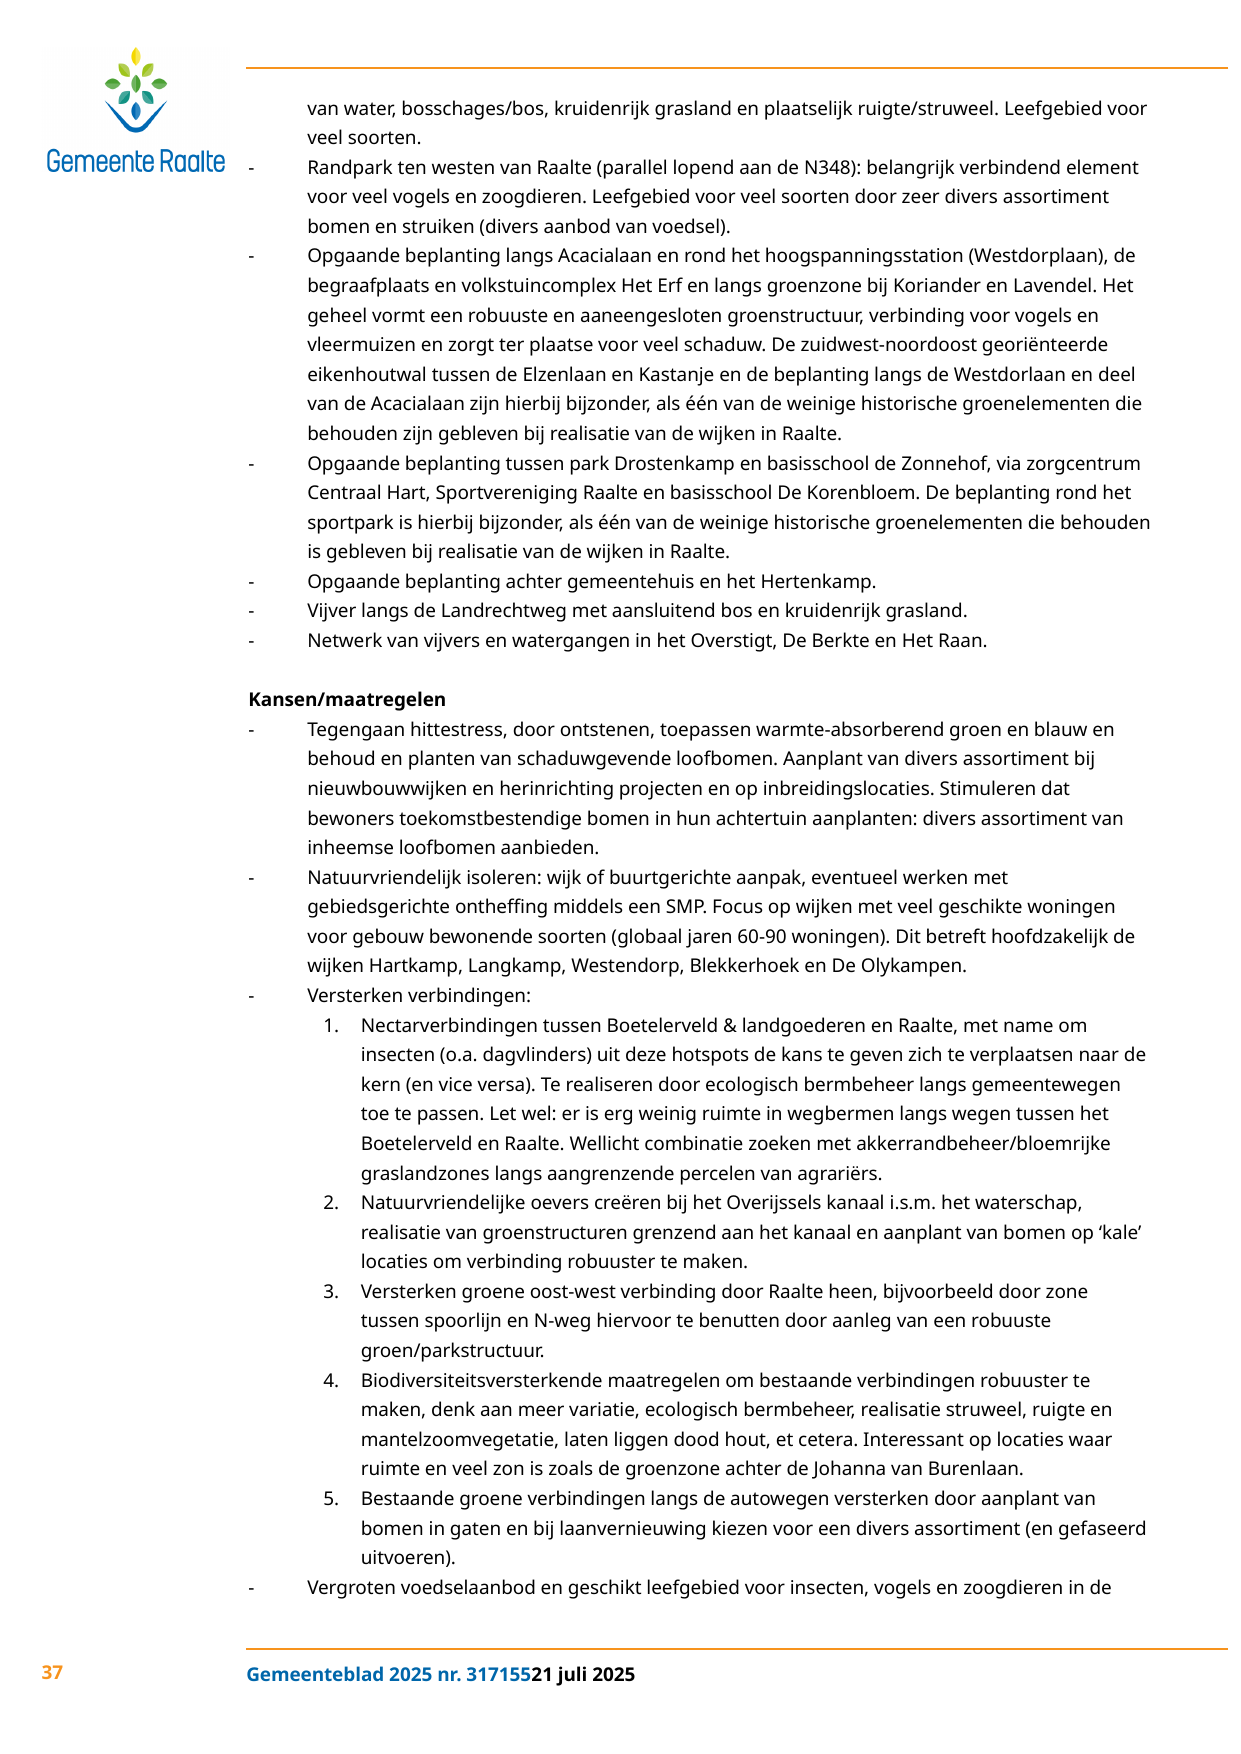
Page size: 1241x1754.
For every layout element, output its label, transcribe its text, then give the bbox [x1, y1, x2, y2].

list Vijver langs de Landrechtweg met aansluitend bos en kruidenrijk grasland. [248, 598, 1152, 623]
list van water, bosschages/bos, kruidenrijk grasland en plaatselijk ruigte/struweel. Leefgebied voor veel soorten. [248, 95, 1152, 150]
text Kansen/maatregelen [248, 686, 1152, 712]
list Biodiversiteitsversterkende maatregelen om bestaande verbindingen robuuster te maken, denk aan meer variatie, ecologisch bermbeheer, realisatie struweel, ruigte en mantelzoomvegetatie, laten liggen dood hout, et cetera. Interessant op locaties waar ruimte en veel zon is zoals de groenzone achter de Johanna van Burenlaan. [323, 1367, 1152, 1481]
list Nectarverbindingen tussen Boetelerveld & landgoederen en Raalte, met name om insecten (o.a. dagvlinders) uit deze hotspots de kans te geven zich te verplaatsen naar de kern (en vice versa). Te realiseren door ecologisch bermbeheer langs gemeentewegen toe te passen. Let wel: er is erg weinig ruimte in wegbermen langs wegen tussen het Boetelerveld en Raalte. Wellicht combinatie zoeken met akkerrandbeheer/bloemrijke graslandzones langs aangrenzende percelen van agrariërs. [323, 1012, 1152, 1186]
list Randpark ten westen van Raalte (parallel lopend aan de N348): belangrijk verbindend element voor veel vogels en zoogdieren. Leefgebied voor veel soorten door zeer divers assortiment bomen en struiken (divers aanbod van voedsel). [248, 154, 1152, 239]
list Versterken groene oost-west verbinding door Raalte heen, bijvoorbeeld door zone tussen spoorlijn en N-weg hiervoor te benutten door aanleg van een robuuste groen/parkstructuur. [323, 1278, 1152, 1363]
list Natuurvriendelijk isoleren: wijk of buurtgerichte aanpak, eventueel werken met gebiedsgerichte ontheffing middels een SMP. Focus op wijken met veel geschikte woningen voor gebouw bewonende soorten (globaal jaren 60-90 woningen). Dit betreft hoofdzakelijk de wijken Hartkamp, Langkamp, Westendorp, Blekkerhoek en De Olykampen. [248, 864, 1152, 978]
list Netwerk van vijvers en watergangen in het Overstigt, De Berkte en Het Raan. [248, 627, 1152, 653]
list Opgaande beplanting tussen park Drostenkamp en basisschool de Zonnehof, via zorgcentrum Centraal Hart, Sportvereniging Raalte en basisschool De Korenbloem. De beplanting rond het sportpark is hierbij bijzonder, als één van de weinige historische groenelementen die behouden is gebleven bij realisatie van de wijken in Raalte. [248, 450, 1152, 564]
list Versterken verbindingen: [248, 982, 1152, 1008]
list Tegengaan hittestress, door ontstenen, toepassen warmte-absorberend groen en blauw en behoud en planten van schaduwgevende loofbomen. Aanplant van divers assortiment bij nieuwbouwwijken en herinrichting projecten en op inbreidingslocaties. Stimuleren dat bewoners toekomstbestendige bomen in hun achtertuin aanplanten: divers assortiment van inheemse loofbomen aanbieden. [248, 716, 1152, 860]
list Vergroten voedselaanbod en geschikt leefgebied voor insecten, vogels en zoogdieren in de [248, 1574, 1152, 1600]
list Opgaande beplanting langs Acacialaan en rond het hoogspanningsstation (Westdorplaan), de begraafplaats en volkstuincomplex Het Erf en langs groenzone bij Koriander en Lavendel. Het geheel vormt een robuuste en aaneengesloten groenstructuur, verbinding voor vogels en vleermuizen en zorgt ter plaatse voor veel schaduw. De zuidwest-noordoost georiënteerde eikenhoutwal tussen de Elzenlaan en Kastanje en de beplanting langs de Westdorlaan en deel van de Acacialaan zijn hierbij bijzonder, als één van de weinige historische groenelementen die behouden zijn gebleven bij realisatie van de wijken in Raalte. [248, 243, 1152, 446]
list Bestaande groene verbindingen langs de autowegen versterken door aanplant van bomen in gaten en bij laanvernieuwing kiezen voor een divers assortiment (en gefaseerd uitvoeren). [323, 1485, 1152, 1570]
list Opgaande beplanting achter gemeentehuis en het Hertenkamp. [248, 568, 1152, 594]
picture [41, 47, 231, 172]
list Natuurvriendelijke oevers creëren bij het Overijssels kanaal i.s.m. het waterschap, realisatie van groenstructuren grenzend aan het kanaal en aanplant van bomen op ‘kale’ locaties om verbinding robuuster te maken. [323, 1189, 1152, 1274]
